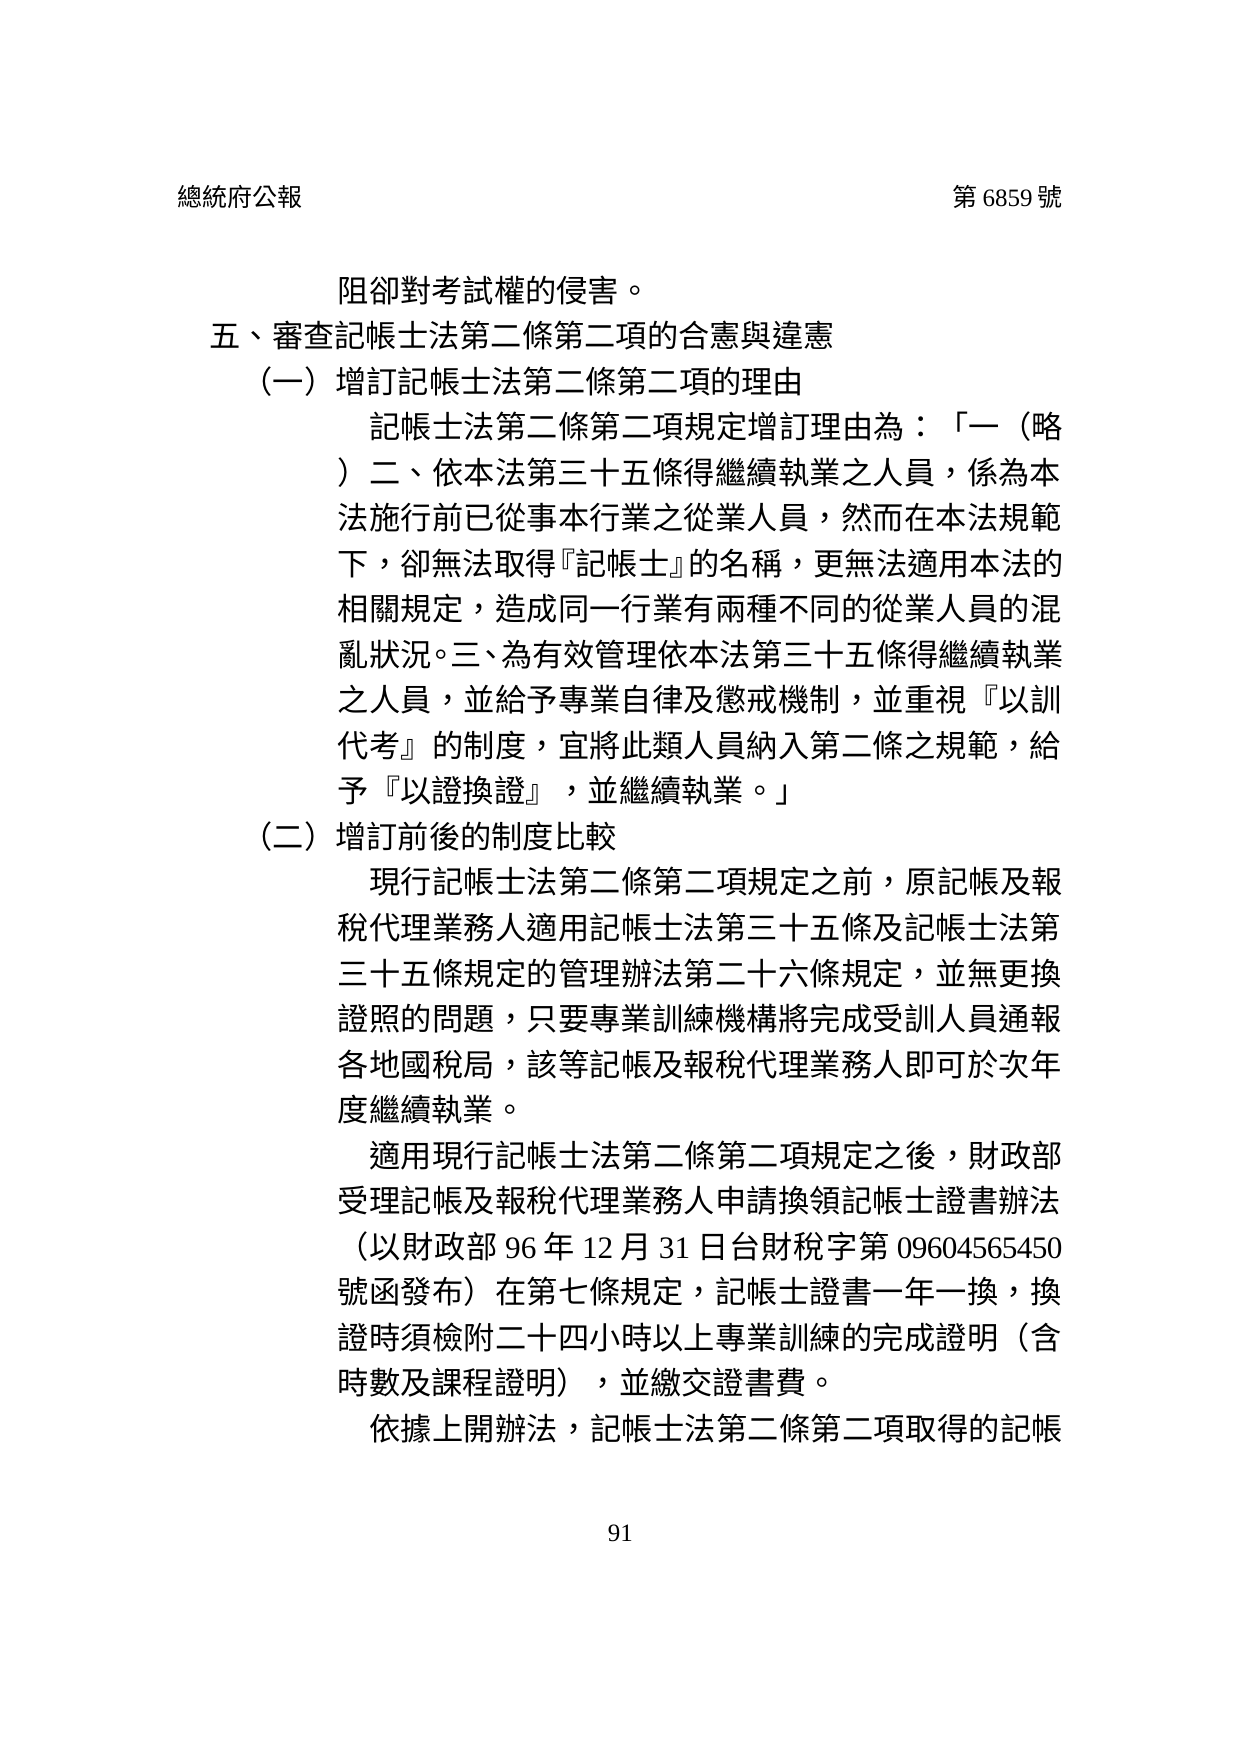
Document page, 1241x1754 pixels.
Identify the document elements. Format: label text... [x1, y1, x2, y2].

text （一）增訂記帳士法第二條第二項的理由 [241, 357, 1063, 402]
text 適用現行記帳士法第二條第二項規定之後，財政部受理記帳及報稅代理業務人申請換領記帳士證書辦法（以財政部96年12月31日台財稅字第09604565450號函發布）在第七條規定，記帳士證書一年一換，換證時須檢附二十四小時以上專業訓練的完成證明（含時數及課程證明），並繳交證書費。 [338, 1131, 1063, 1404]
text 依據上開辦法，記帳士法第二條第二項取得的記帳 [338, 1404, 1063, 1449]
text 記帳士法第二條第二項規定增訂理由為：「一（略）二、依本法第三十五條得繼續執業之人員，係為本法施行前已從事本行業之從業人員，然而在本法規範下，卻無法取得『記帳士』的名稱，更無法適用本法的相關規定，造成同一行業有兩種不同的從業人員的混亂狀況。三、為有效管理依本法第三十五條得繼續執業之人員，並給予專業自律及懲戒機制，並重視『以訓代考』的制度，宜將此類人員納入第二條之規範，給予『以證換證』，並繼續執業。」 [338, 402, 1063, 812]
text 阻卻對考試權的侵害。 [338, 266, 1063, 311]
text 現行記帳士法第二條第二項規定之前，原記帳及報稅代理業務人適用記帳士法第三十五條及記帳士法第三十五條規定的管理辦法第二十六條規定，並無更換證照的問題，只要專業訓練機構將完成受訓人員通報各地國稅局，該等記帳及報稅代理業務人即可於次年度繼續執業。 [338, 858, 1063, 1131]
text （二）增訂前後的制度比較 [241, 812, 1063, 858]
text 五、審查記帳士法第二條第二項的合憲與違憲 [209, 311, 1063, 357]
